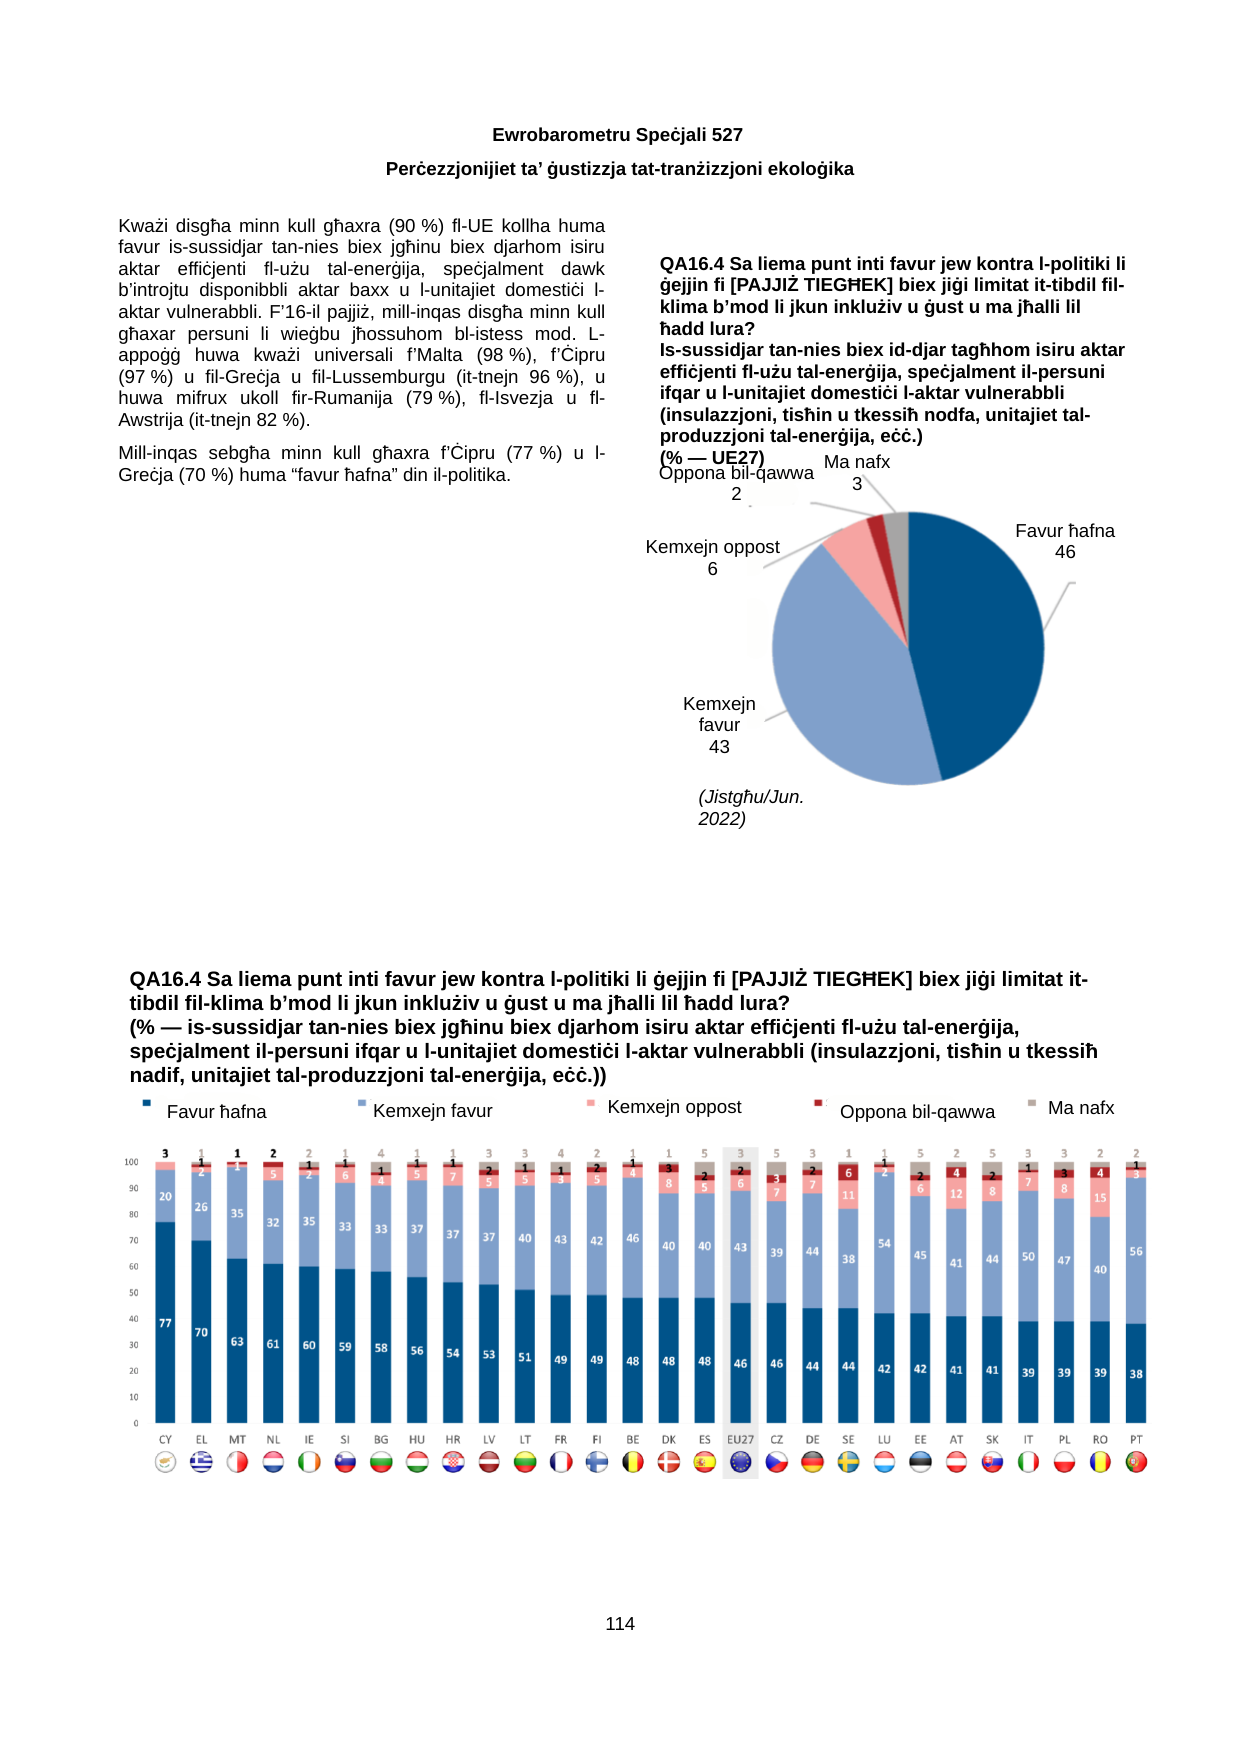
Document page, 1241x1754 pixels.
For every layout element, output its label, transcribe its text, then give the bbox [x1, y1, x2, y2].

picture [843, 1106, 852, 1115]
text Kważi disgħa minn kull għaxra (90 %) fl-UE kollha huma favur is-sussidjar tan-nies biex jgħinu biex djarhom isiru aktar effiċjenti fl-użu tal-enerġija, speċjalment dawk b’introjtu disponibbli aktar baxx u l-unitajiet domestiċi l-aktar vulnerabbli. F’16-il pajjiż, mill-inqas disgħa minn kull għaxar persuni li wieġbu jħossuhom bl-istess mod. L-appoġġ huwa kważi universali f’Malta (98 %), f’Ċipru (97 %) u fil-Greċja u fil-Lussemburgu (it-tnejn 96 %), u huwa mifrux ukoll fir-Rumanija (79 %), fl-Isvezja u fl-Awstrija (it-tnejn 82 %). [118, 214, 605, 430]
picture [747, 467, 1076, 790]
picture [118, 1141, 1152, 1479]
text Mill-inqas sebgħa minn kull għaxra f’Ċipru (77 %) u l-Greċja (70 %) huma “favur ħafna” din il-politika. [118, 442, 605, 485]
picture [125, 1090, 1037, 1115]
